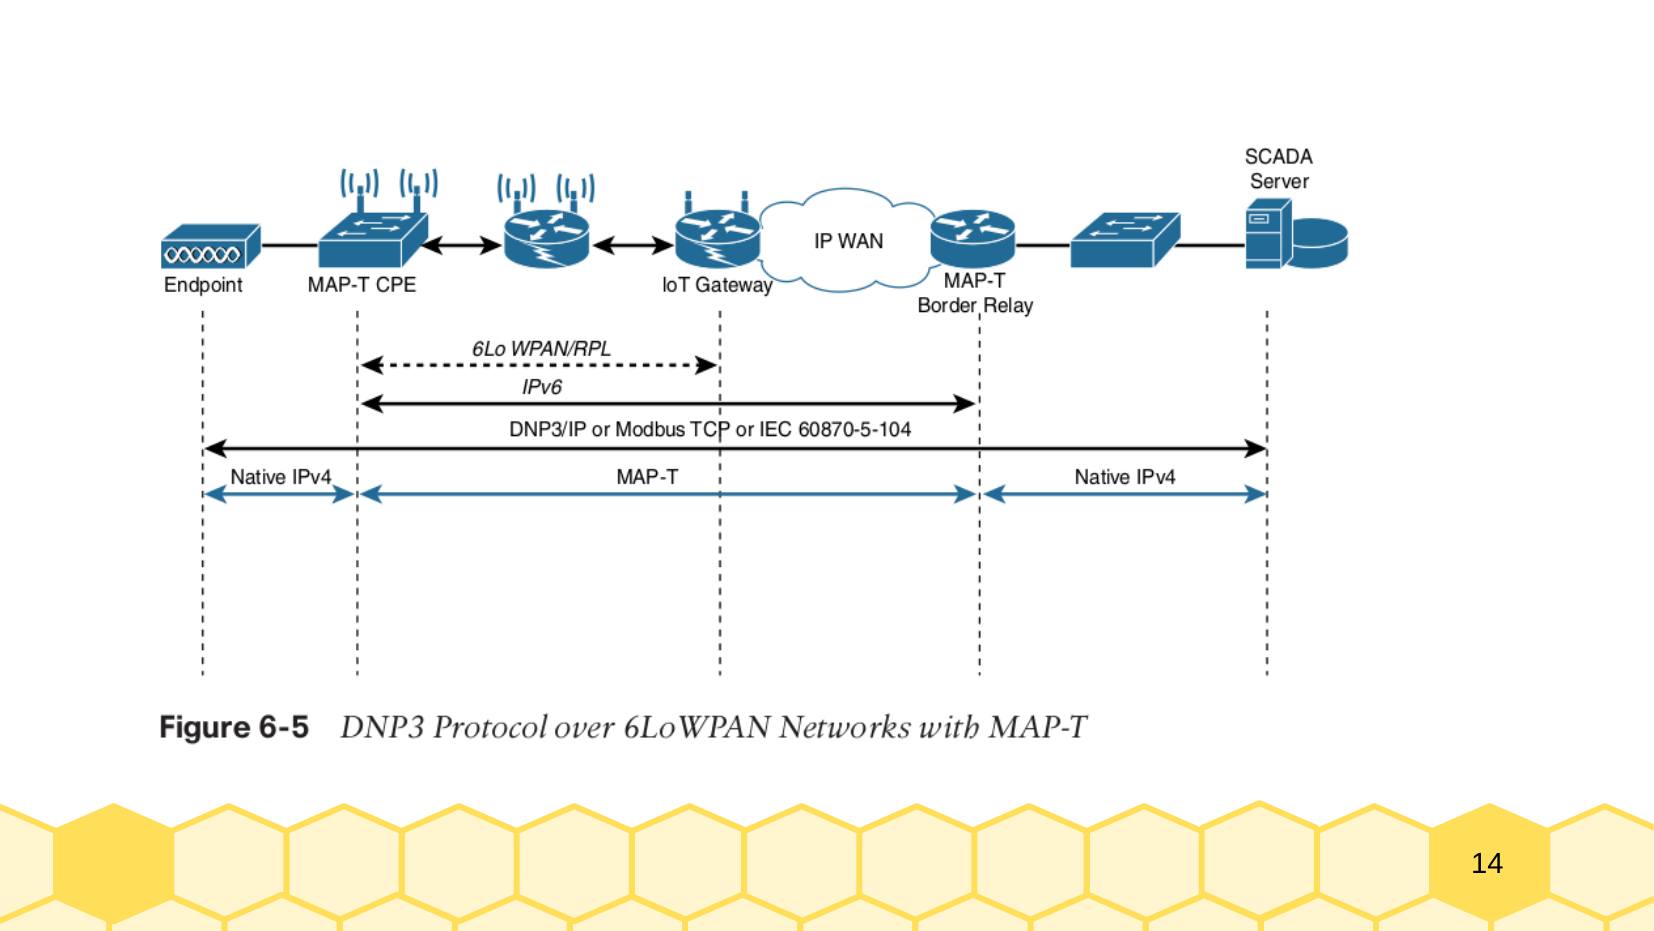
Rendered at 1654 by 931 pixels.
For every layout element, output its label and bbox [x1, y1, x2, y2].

picture [160, 112, 1351, 765]
